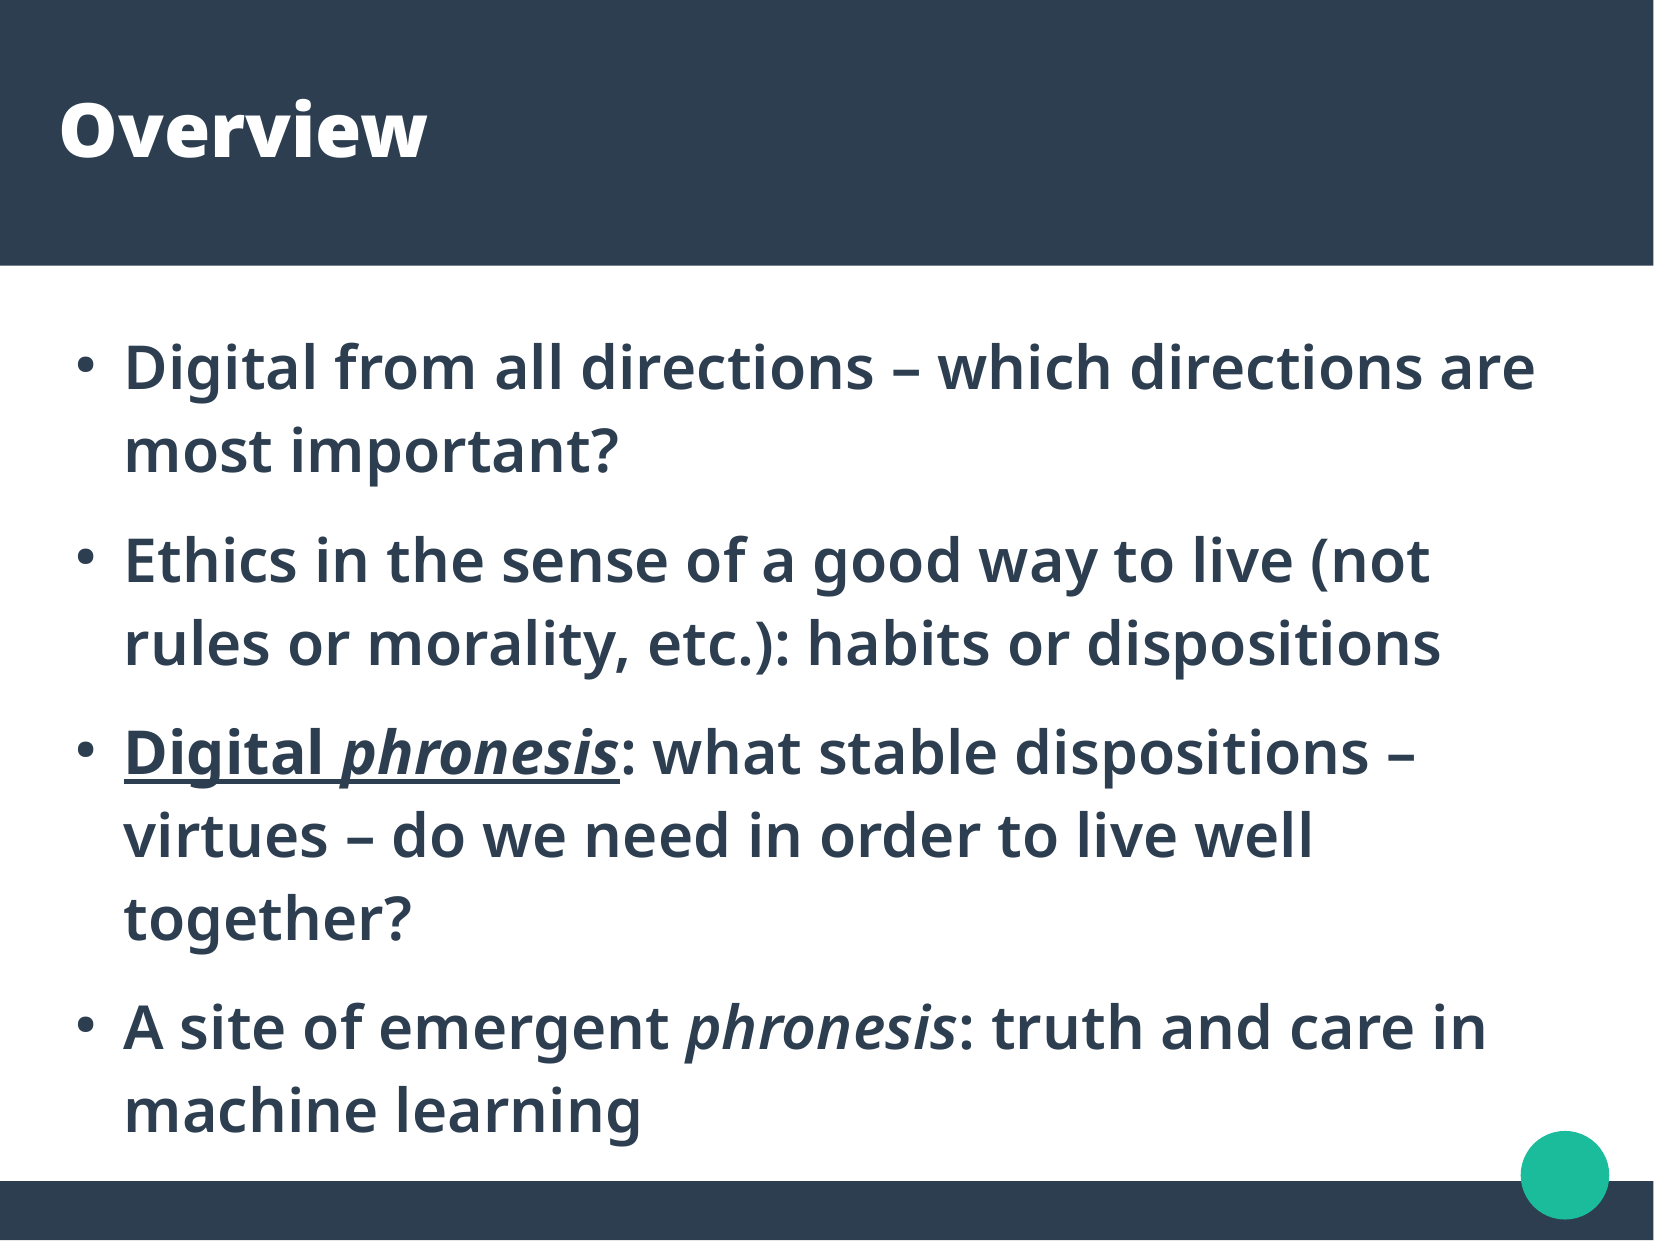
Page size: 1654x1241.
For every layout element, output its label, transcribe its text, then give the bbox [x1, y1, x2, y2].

list Digital from all directions – which directions are most important? Ethics in the sense of a good way to live (not rules or morality, etc.): habits or dispositions Digital phronesis: what stable dispositions – virtues – do we need in order to live well together? A site of emergent phronesis: truth and care in machine learning [59, 324, 1595, 1152]
title Overview [59, 49, 1595, 207]
